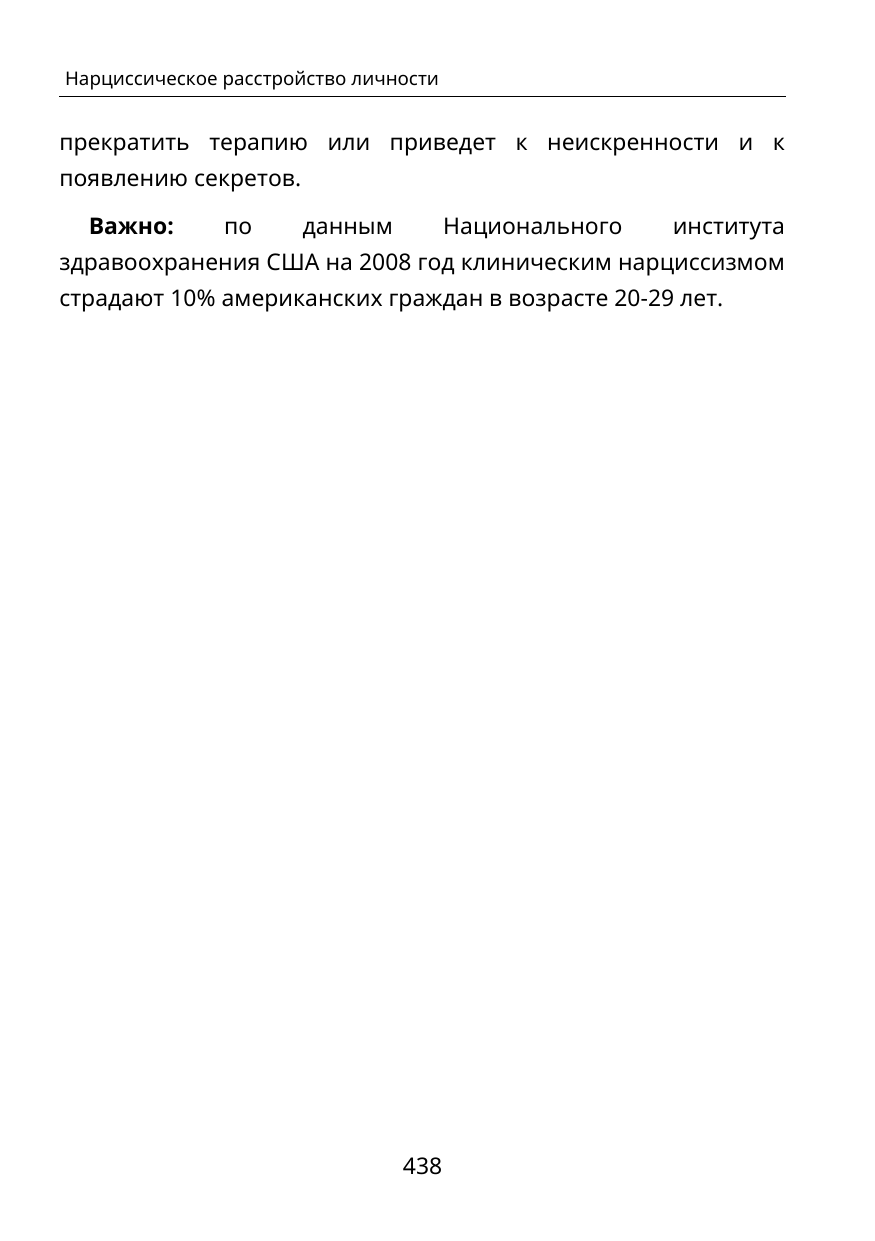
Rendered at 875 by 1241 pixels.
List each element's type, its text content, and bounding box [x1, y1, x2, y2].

text Важно: по данным Национального института здравоохранения США на 2008 год клиническим нарциссизмом страдают 10% американских граждан в возрасте 20-29 лет. [59, 210, 786, 313]
text прекратить терапию или приведет к неискренности и к появлению секретов. [59, 126, 786, 193]
